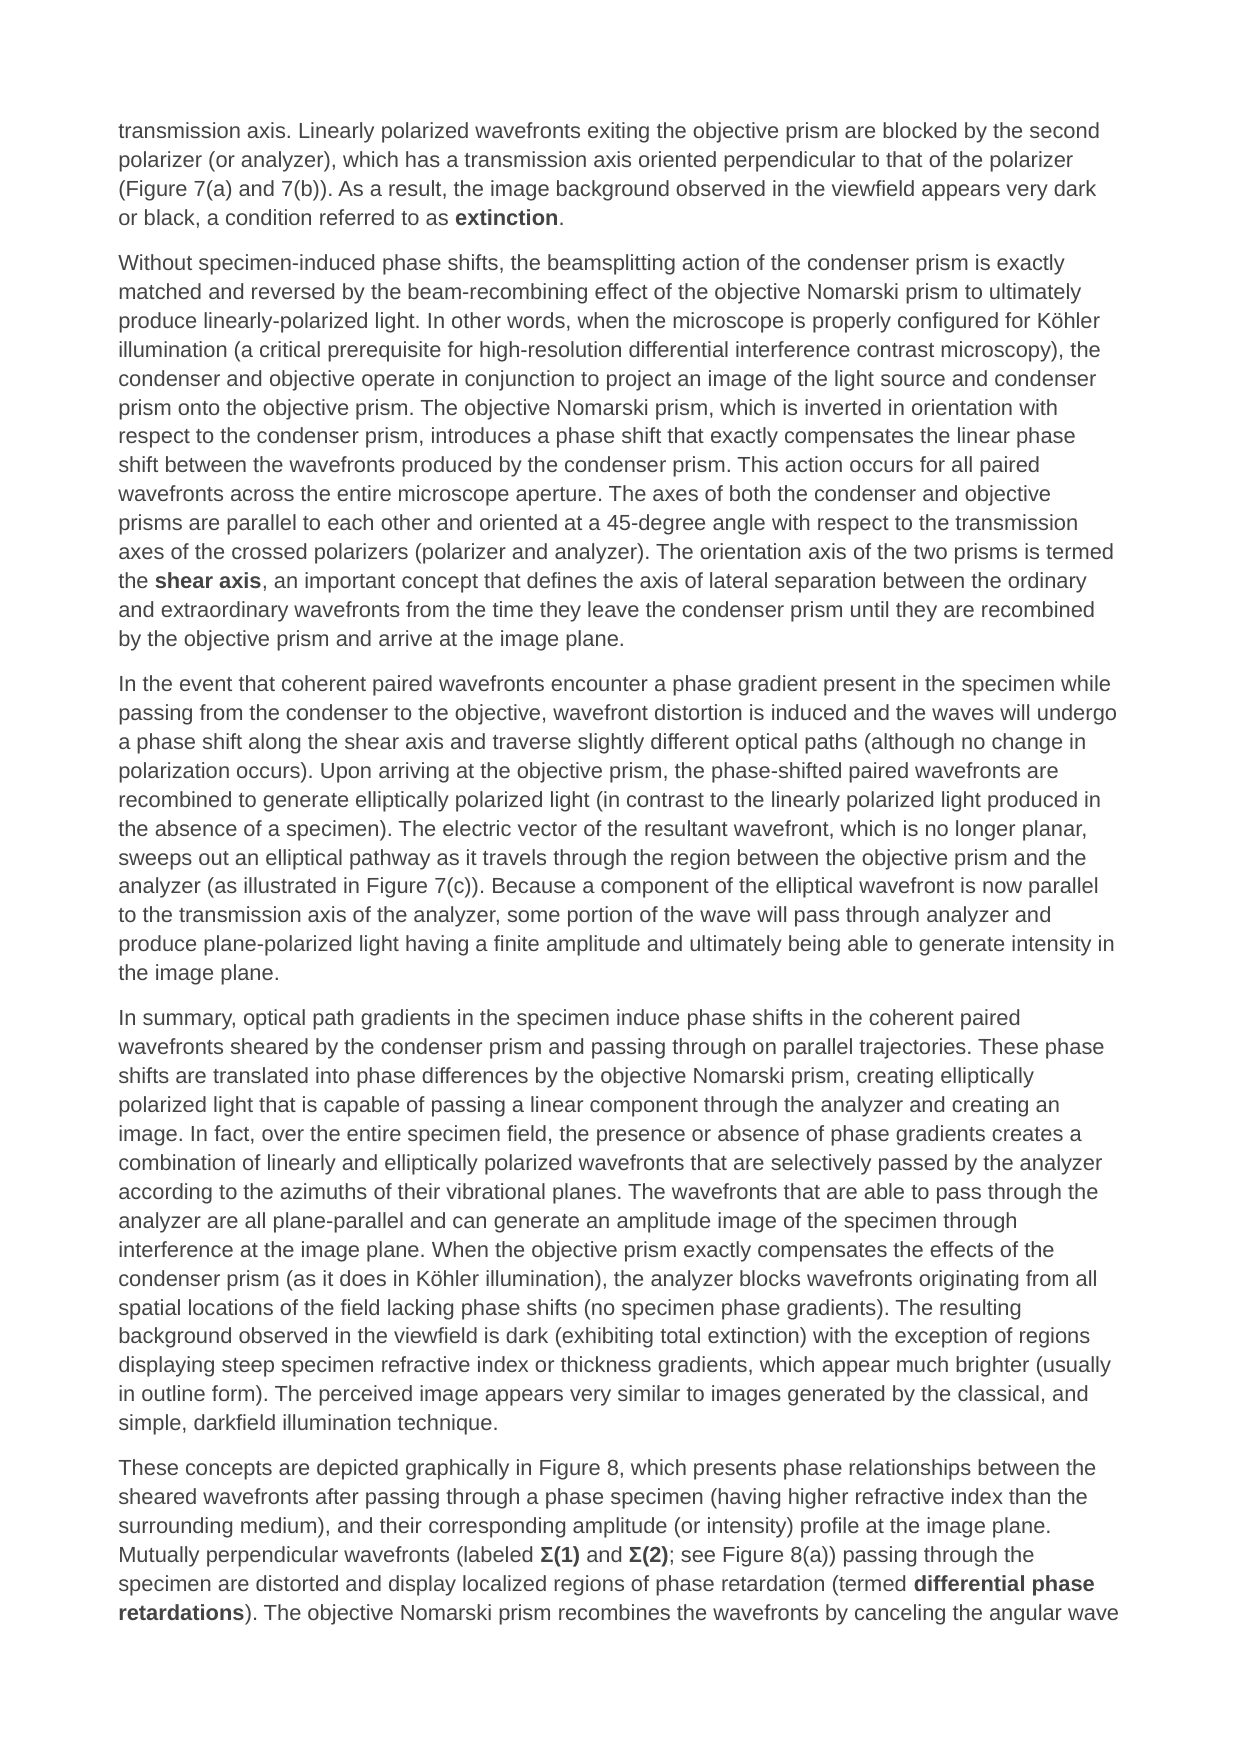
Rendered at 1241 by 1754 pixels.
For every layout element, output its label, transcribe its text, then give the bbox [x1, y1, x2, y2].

text transmission axis. Linearly polarized wavefronts exiting the objective prism are blocked by the second polarizer (or analyzer), which has a transmission axis oriented perpendicular to that of the polarizer (Figure 7(a) and 7(b)). As a result, the image background observed in the viewfield appears very dark or black, a condition referred to as extinction. [118, 118, 1122, 230]
text These concepts are depicted graphically in Figure 8, which presents phase relationships between the sheared wavefronts after passing through a phase specimen (having higher refractive index than the surrounding medium), and their corresponding amplitude (or intensity) profile at the image plane. Mutually perpendicular wavefronts (labeled Σ(1) and Σ(2); see Figure 8(a)) passing through the specimen are distorted and display localized regions of phase retardation (termed differential phase retardations). The objective Nomarski prism recombines the wavefronts by canceling the angular wave [118, 1455, 1122, 1625]
text In summary, optical path gradients in the specimen induce phase shifts in the coherent paired wavefronts sheared by the condenser prism and passing through on parallel trajectories. These phase shifts are translated into phase differences by the objective Nomarski prism, creating elliptically polarized light that is capable of passing a linear component through the analyzer and creating an image. In fact, over the entire specimen field, the presence or absence of phase gradients creates a combination of linearly and elliptically polarized wavefronts that are selectively passed by the analyzer according to the azimuths of their vibrational planes. The wavefronts that are able to pass through the analyzer are all plane-parallel and can generate an amplitude image of the specimen through interference at the image plane. When the objective prism exactly compensates the effects of the condenser prism (as it does in Köhler illumination), the analyzer blocks wavefronts originating from all spatial locations of the field lacking phase shifts (no specimen phase gradients). The resulting background observed in the viewfield is dark (exhibiting total extinction) with the exception of regions displaying steep specimen refractive index or thickness gradients, which appear much brighter (usually in outline form). The perceived image appears very similar to images generated by the classical, and simple, darkfield illumination technique. [118, 1005, 1122, 1435]
text In the event that coherent paired wavefronts encounter a phase gradient present in the specimen while passing from the condenser to the objective, wavefront distortion is induced and the waves will undergo a phase shift along the shear axis and traverse slightly different optical paths (although no change in polarization occurs). Upon arriving at the objective prism, the phase-shifted paired wavefronts are recombined to generate elliptically polarized light (in contrast to the linearly polarized light produced in the absence of a specimen). The electric vector of the resultant wavefront, which is no longer planar, sweeps out an elliptical pathway as it travels through the region between the objective prism and the analyzer (as illustrated in Figure 7(c)). Because a component of the elliptical wavefront is now parallel to the transmission axis of the analyzer, some portion of the wave will pass through analyzer and produce plane-polarized light having a finite amplitude and ultimately being able to generate intensity in the image plane. [118, 671, 1122, 985]
text Without specimen-induced phase shifts, the beamsplitting action of the condenser prism is exactly matched and reversed by the beam-recombining effect of the objective Nomarski prism to ultimately produce linearly-polarized light. In other words, when the microscope is properly configured for Köhler illumination (a critical prerequisite for high-resolution differential interference contrast microscopy), the condenser and objective operate in conjunction to project an image of the light source and condenser prism onto the objective prism. The objective Nomarski prism, which is inverted in orientation with respect to the condenser prism, introduces a phase shift that exactly compensates the linear phase shift between the wavefronts produced by the condenser prism. This action occurs for all paired wavefronts across the entire microscope aperture. The axes of both the condenser and objective prisms are parallel to each other and oriented at a 45-degree angle with respect to the transmission axes of the crossed polarizers (polarizer and analyzer). The orientation axis of the two prisms is termed the shear axis, an important concept that defines the axis of lateral separation between the ordinary and extraordinary wavefronts from the time they leave the condenser prism until they are recombined by the objective prism and arrive at the image plane. [118, 249, 1122, 651]
